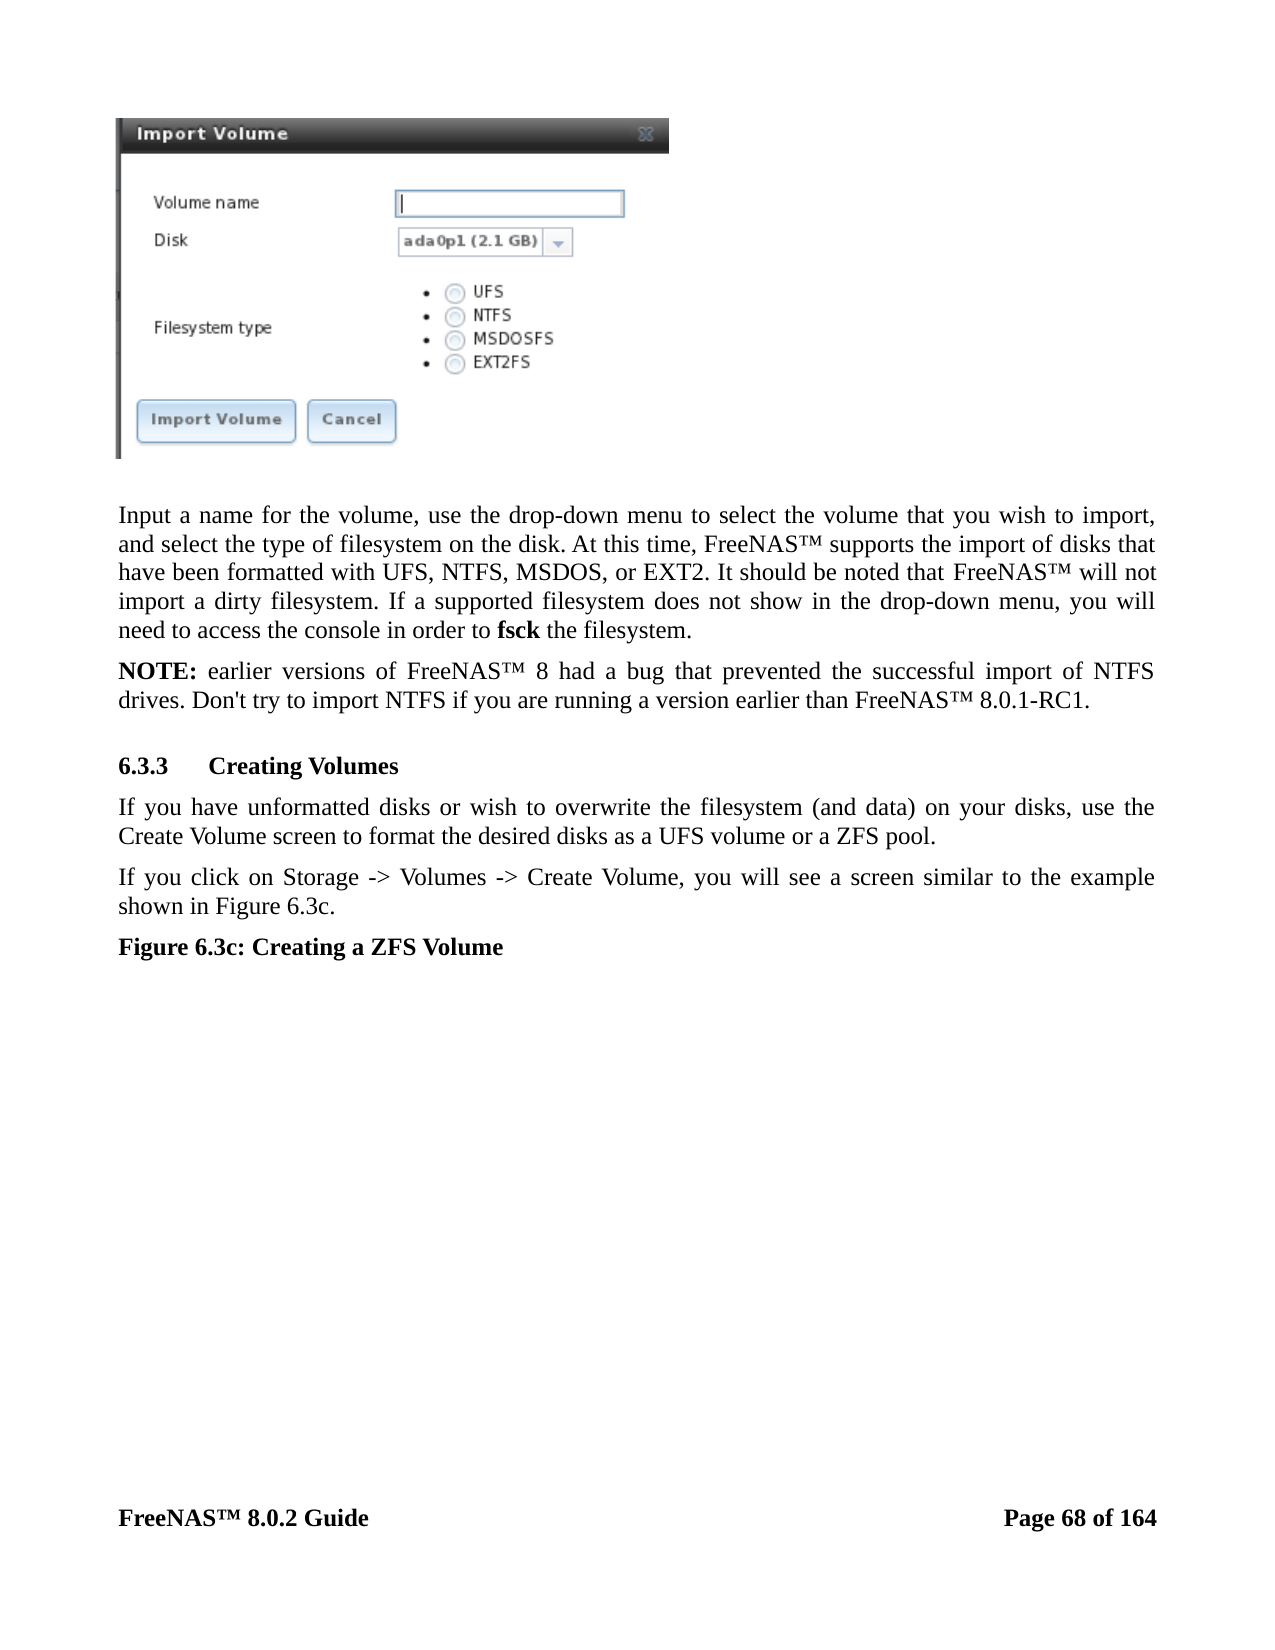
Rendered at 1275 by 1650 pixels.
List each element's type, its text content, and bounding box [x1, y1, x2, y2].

text If you click on Storage -> Volumes -> Create Volume, you will see a screen similar to the example shown in Figure 6.3c. [118, 862, 1157, 920]
text NOTE: earlier versions of FreeNAS™ 8 had a bug that prevented the successful import of NTFS drives. Don't try to import NTFS if you are running a version earlier than FreeNAS™ 8.0.1-RC1. [118, 656, 1157, 714]
text If you have unformatted disks or wish to overwrite the filesystem (and data) on your disks, use the Create Volume screen to format the desired disks as a UFS volume or a ZFS pool. [118, 792, 1157, 850]
text Input a name for the volume, use the drop-down menu to select the volume that you wish to import, and select the type of filesystem on the disk. At this time, FreeNAS™ supports the import of disks that have been formatted with UFS, NTFS, MSDOS, or EXT2. It should be noted that FreeNAS™ will not import a dirty filesystem. If a supported filesystem does not show in the drop-down menu, you will need to access the console in order to fsck the filesystem. [118, 500, 1157, 644]
text Figure 6.3c: Creating a ZFS Volume [118, 932, 1157, 961]
subtitle Creating Volumes [118, 751, 1157, 780]
picture [115, 118, 669, 459]
